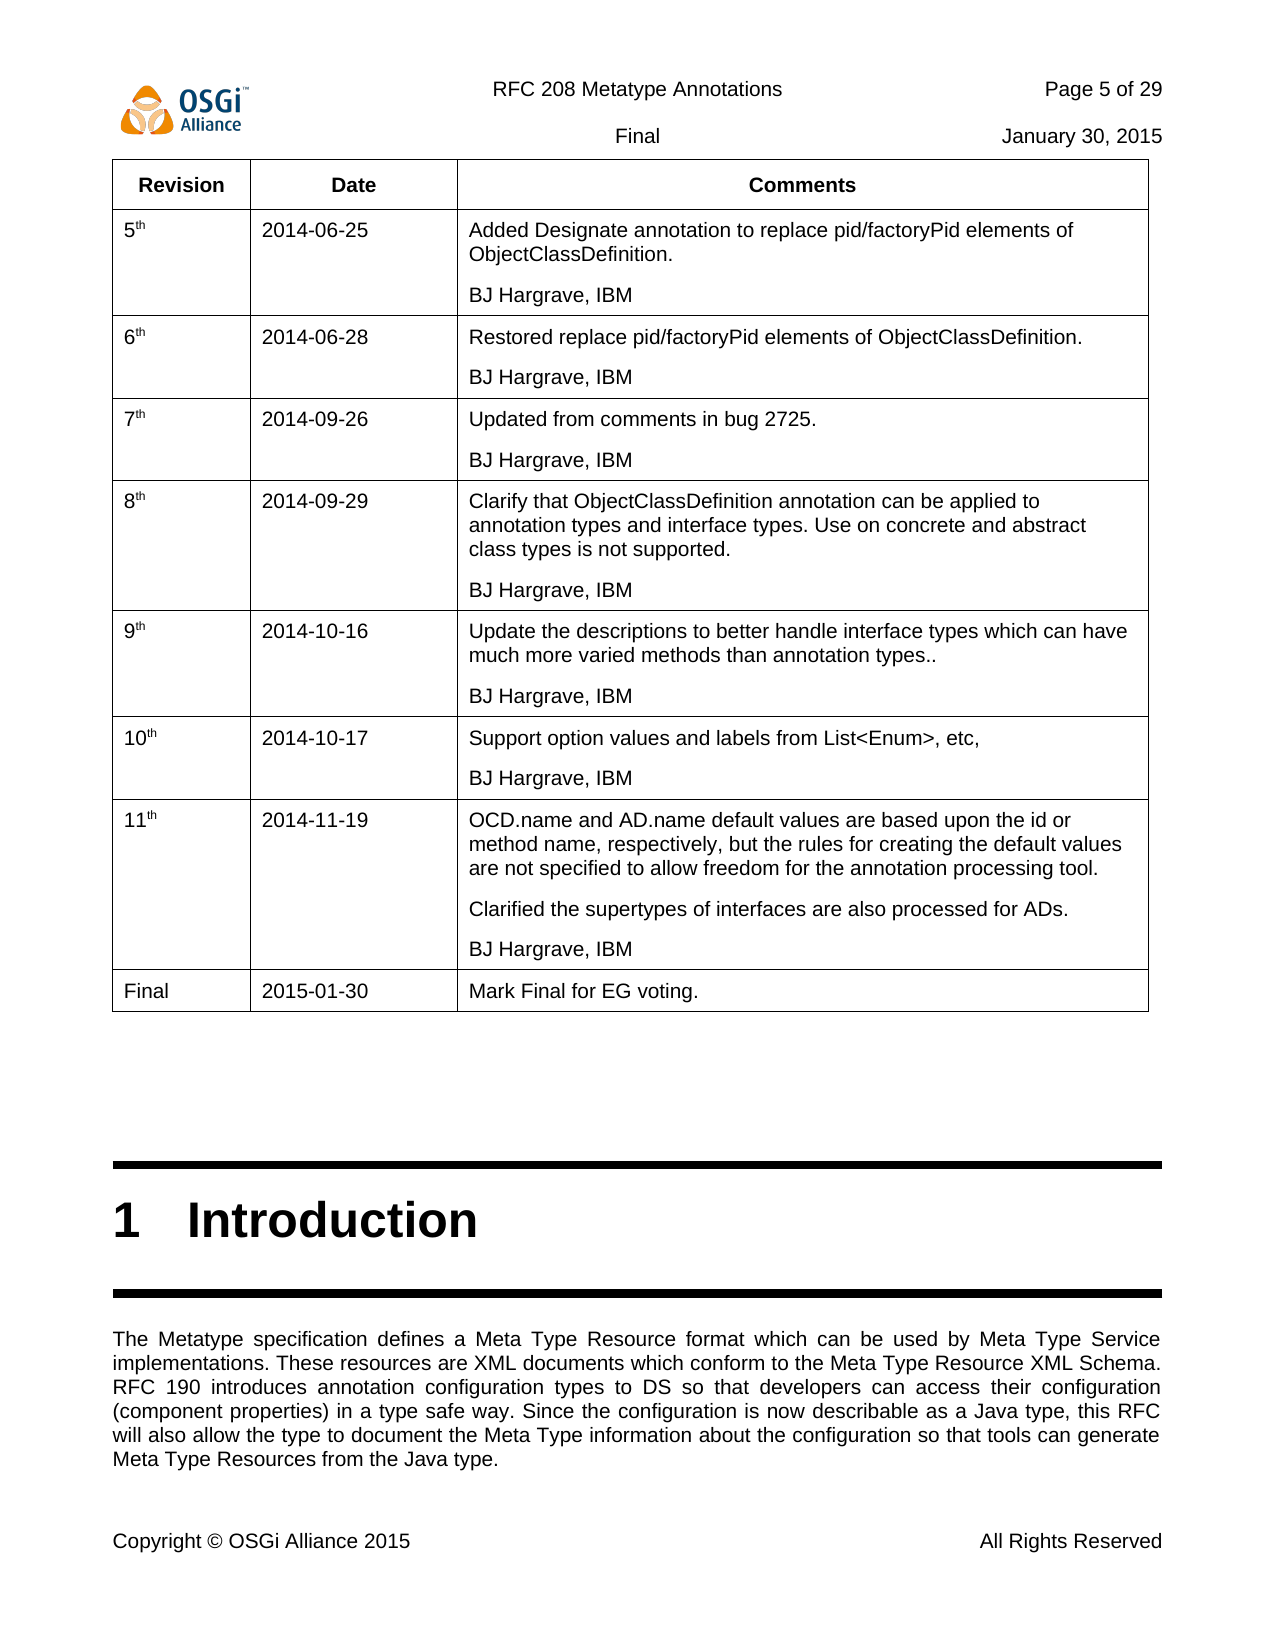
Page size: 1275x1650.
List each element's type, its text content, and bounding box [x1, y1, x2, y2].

table_cell Final [113, 970, 250, 1011]
table_cell 2014-06-28 [251, 316, 457, 397]
table_cell 2014-10-16 [251, 611, 457, 716]
table_cell 11th [113, 800, 250, 969]
table_cell 2014-10-17 [251, 717, 457, 798]
table_cell 8th [113, 481, 250, 610]
table_cell Added Designate annotation to replace pid/factoryPid elements of ObjectClassDefinition. BJ Hargrave, IBM [458, 210, 1148, 315]
table_cell 5th [113, 210, 250, 315]
table_cell 2014-06-25 [251, 210, 457, 315]
table_cell 9th [113, 611, 250, 716]
table_cell 6th [113, 316, 250, 397]
table_cell 2014-11-19 [251, 800, 457, 969]
table_cell 2015-01-30 [251, 970, 457, 1011]
picture [113, 78, 257, 142]
table_header Revision [113, 160, 250, 209]
table_cell Updated from comments in bug 2725. BJ Hargrave, IBM [458, 399, 1148, 480]
table_cell Restored replace pid/factoryPid elements of ObjectClassDefinition. BJ Hargrave, IBM [458, 316, 1148, 397]
table_cell 10th [113, 717, 250, 798]
table_header Comments [458, 160, 1148, 209]
table_cell Update the descriptions to better handle interface types which can have much more varied methods than annotation types.. BJ Hargrave, IBM [458, 611, 1148, 716]
table_cell Mark Final for EG voting. [458, 970, 1148, 1011]
table_header Date [251, 160, 457, 209]
table_cell 7th [113, 399, 250, 480]
subtitle Introduction [112, 1162, 1162, 1298]
table_cell 2014-09-26 [251, 399, 457, 480]
table_cell Clarify that ObjectClassDefinition annotation can be applied to annotation types and interface types. Use on concrete and abstract class types is not supported. BJ Hargrave, IBM [458, 481, 1148, 610]
table_cell 2014-09-29 [251, 481, 457, 610]
table_cell OCD.name and AD.name default values are based upon the id or method name, respectively, but the rules for creating the default values are not specified to allow freedom for the annotation processing tool. Clarified the supertypes of interfaces are also processed for ADs. BJ Hargrave, IBM [458, 800, 1148, 969]
text The Metatype specification defines a Meta Type Resource format which can be used by Meta Type Service implementations. These resources are XML documents which conform to the Meta Type Resource XML Schema. RFC 190 introduces annotation configuration types to DS so that developers can access their configuration (component properties) in a type safe way. Since the configuration is now describable as a Java type, this RFC will also allow the type to document the Meta Type information about the configuration so that tools can generate Meta Type Resources from the Java type. [112, 1327, 1162, 1471]
table_cell Support option values and labels from List<Enum>, etc, BJ Hargrave, IBM [458, 717, 1148, 798]
